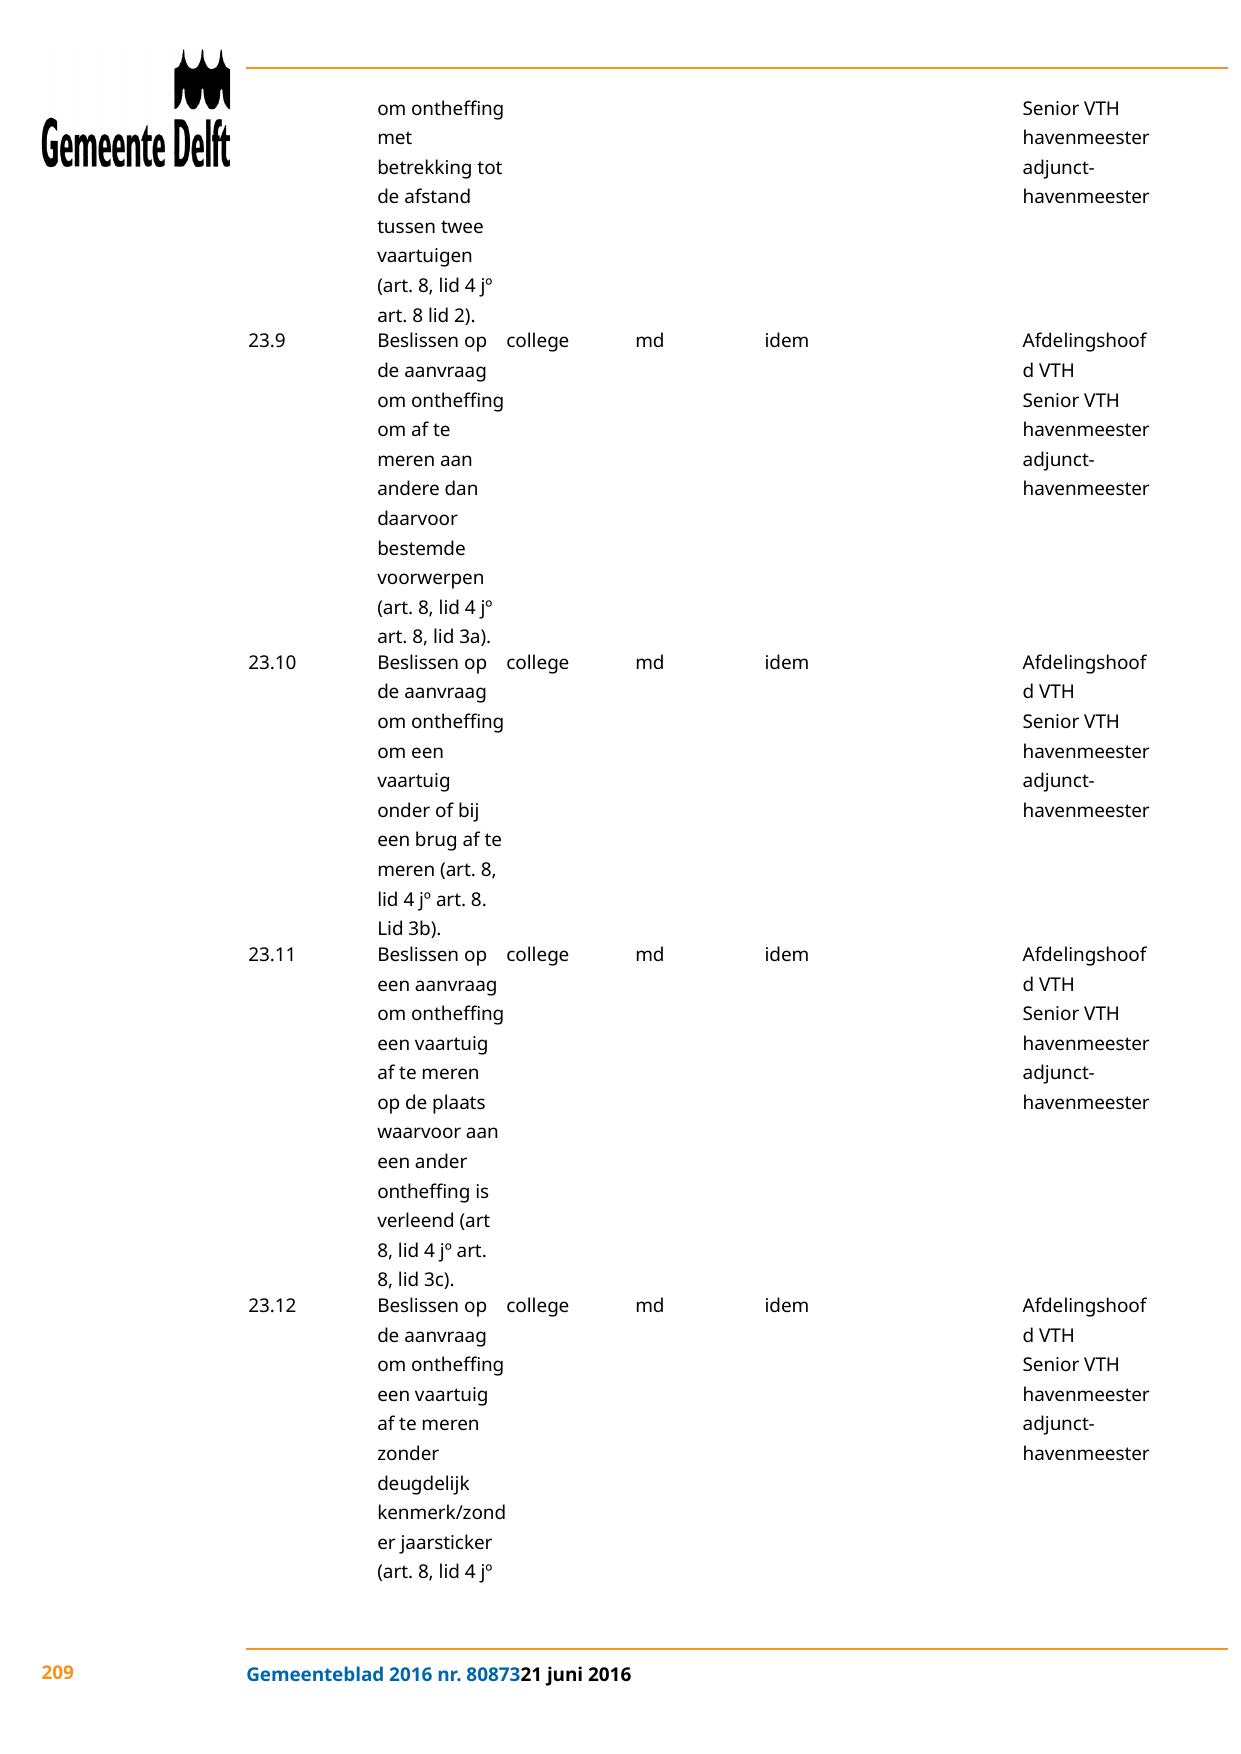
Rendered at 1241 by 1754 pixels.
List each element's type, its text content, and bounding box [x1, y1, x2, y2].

table_cell college [506, 649, 635, 941]
table_cell college [506, 1292, 635, 1584]
table_cell idem [764, 328, 893, 649]
picture [41, 47, 231, 172]
table_cell 23.12 [248, 1292, 377, 1584]
table_cell Afdelingshoofd VTH Senior VTH havenmeester adjunct-havenmeester [1023, 941, 1152, 1292]
table_cell [894, 941, 1022, 1292]
table_cell idem [764, 649, 893, 941]
table_cell Beslissen op een aanvraag om ontheffing een vaartuig af te meren op de plaats waarvoor aan een ander ontheffing is verleend (art 8, lid 4 jº art. 8, lid 3c). [377, 941, 506, 1292]
table_cell [894, 95, 1022, 328]
table_cell md [635, 649, 764, 941]
table_cell 23.11 [248, 941, 377, 1292]
table_cell idem [764, 1292, 893, 1584]
table_cell md [635, 941, 764, 1292]
table_cell [248, 95, 377, 328]
table_cell [894, 328, 1022, 649]
table_cell Beslissen op de aanvraag om ontheffing om een vaartuig onder of bij een brug af te meren (art. 8, lid 4 jº art. 8. Lid 3b). [377, 649, 506, 941]
table_cell college [506, 941, 635, 1292]
table_cell Afdelingshoofd VTH Senior VTH havenmeester adjunct-havenmeester [1023, 649, 1152, 941]
table_cell 23.10 [248, 649, 377, 941]
table_cell 23.9 [248, 328, 377, 649]
table_cell idem [764, 941, 893, 1292]
table_cell [894, 649, 1022, 941]
table_cell Afdelingshoofd VTH Senior VTH havenmeester adjunct-havenmeester [1023, 328, 1152, 649]
table_cell md [635, 328, 764, 649]
table_cell [506, 95, 635, 328]
table_cell college [506, 328, 635, 649]
table_cell Beslissen op de aanvraag om ontheffing om af te meren aan andere dan daarvoor bestemde voorwerpen (art. 8, lid 4 jº art. 8, lid 3a). [377, 328, 506, 649]
table_cell md [635, 1292, 764, 1584]
table_cell Afdelingshoofd VTH Senior VTH havenmeester adjunct-havenmeester [1023, 1292, 1152, 1584]
table_cell Beslissen op de aanvraag om ontheffing een vaartuig af te meren zonder deugdelijk kenmerk/zonder jaarsticker (art. 8, lid 4 jº [377, 1292, 506, 1584]
table_cell [894, 1292, 1022, 1584]
table_cell [635, 95, 764, 328]
table_cell om ontheffing met betrekking tot de afstand tussen twee vaartuigen (art. 8, lid 4 jº art. 8 lid 2). [377, 95, 506, 328]
table_cell [764, 95, 893, 328]
table_cell Senior VTH havenmeester adjunct-havenmeester [1023, 95, 1152, 328]
